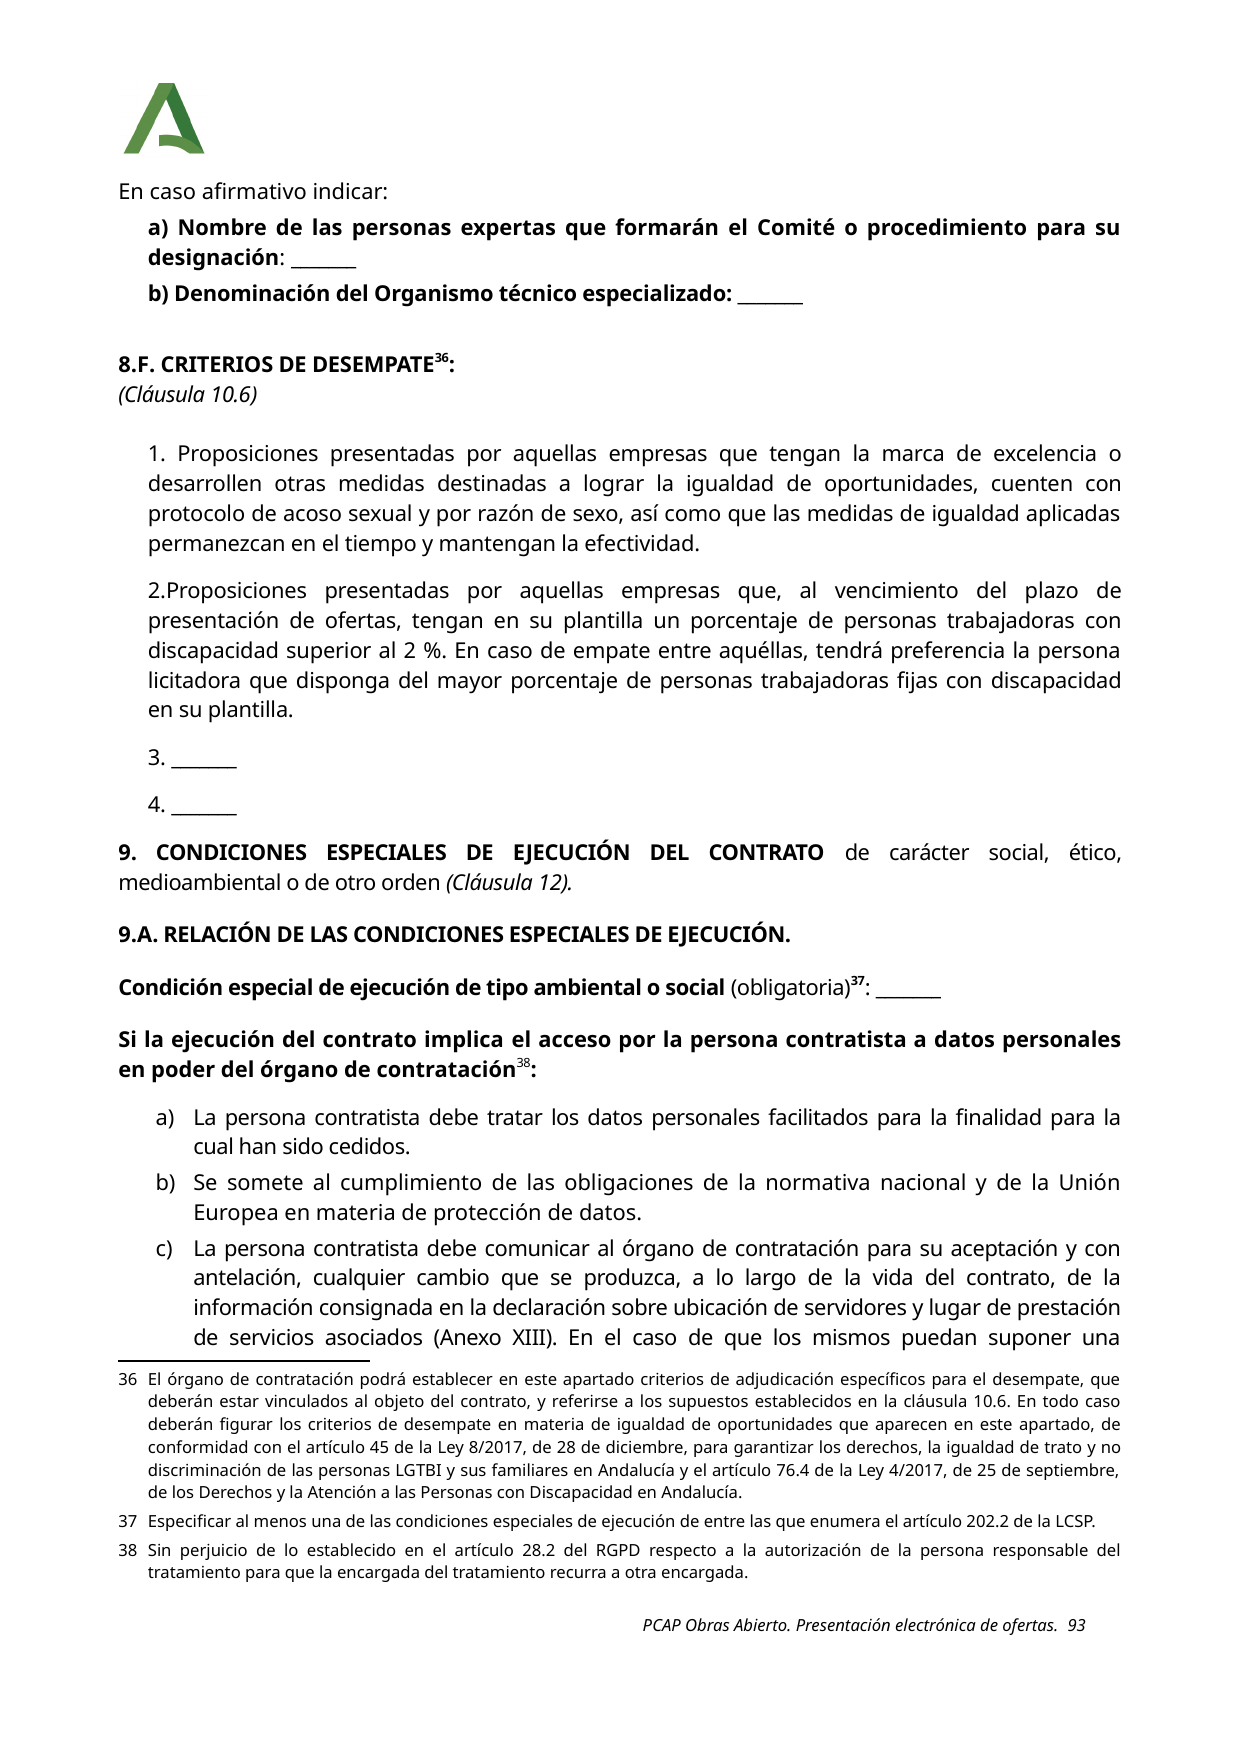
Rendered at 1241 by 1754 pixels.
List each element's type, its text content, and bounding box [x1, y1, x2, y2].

text 8.F. CRITERIOS DE DESEMPATE: [118, 349, 1122, 379]
text 1. Proposiciones presentadas por aquellas empresas que tengan la marca de excelencia o desarrollen otras medidas destinadas a lograr la igualdad de oportunidades, cuenten con protocolo de acoso sexual y por razón de sexo, así como que las medidas de igualdad aplicadas permanezcan en el tiempo y mantengan la efectividad. [148, 438, 1122, 558]
list La persona contratista debe tratar los datos personales facilitados para la finalidad para la cual han sido cedidos. [155, 1102, 1122, 1161]
picture [119, 78, 209, 158]
text El órgano de contratación podrá establecer en este apartado criterios de adjudicación específicos para el desempate, que deberán estar vinculados al objeto del contrato, y referirse a los supuestos establecidos en la cláusula 10.6. En todo caso deberán figurar los criterios de desempate en materia de igualdad de oportunidades que aparecen en este apartado, de conformidad con el artículo 45 de la Ley 8/2017, de 28 de diciembre, para garantizar los derechos, la igualdad de trato y no discriminación de las personas LGTBI y sus familiares en Andalucía y el artículo 76.4 de la Ley 4/2017, de 25 de septiembre, de los Derechos y la Atención a las Personas con Discapacidad en Andalucía. [118, 1367, 1122, 1504]
text b) Denominación del Organismo técnico especializado: _______ [148, 278, 1122, 307]
text 9. CONDICIONES ESPECIALES DE EJECUCIÓN DEL CONTRATO de carácter social, ético, medioambiental o de otro orden (Cláusula 12). [118, 837, 1122, 897]
text Sin perjuicio de lo establecido en el artículo 28.2 del RGPD respecto a la autorización de la persona responsable del tratamiento para que la encargada del tratamiento recurra a otra encargada. [118, 1538, 1122, 1584]
list Se somete al cumplimiento de las obligaciones de la normativa nacional y de la Unión Europea en materia de protección de datos. [155, 1167, 1122, 1227]
text En caso afirmativo indicar: [118, 176, 1122, 206]
list La persona contratista debe comunicar al órgano de contratación para su aceptación y con antelación, cualquier cambio que se produzca, a lo largo de la vida del contrato, de la información consignada en la declaración sobre ubicación de servidores y lugar de prestación de servicios asociados (Anexo XIII). En el caso de que los mismos puedan suponer una [155, 1233, 1122, 1352]
text Si la ejecución del contrato implica el acceso por la persona contratista a datos personales en poder del órgano de contratación: [118, 1024, 1122, 1084]
text 9.A. RELACIÓN DE LAS CONDICIONES ESPECIALES DE EJECUCIÓN. [118, 919, 1122, 949]
text 3. _______ [148, 742, 1122, 772]
text 2.Proposiciones presentadas por aquellas empresas que, al vencimiento del plazo de presentación de ofertas, tengan en su plantilla un porcentaje de personas trabajadoras con discapacidad superior al 2 %. En caso de empate entre aquéllas, tendrá preferencia la persona licitadora que disponga del mayor porcentaje de personas trabajadoras fijas con discapacidad en su plantilla. [148, 575, 1122, 724]
text Condición especial de ejecución de tipo ambiental o social (obligatoria): _______ [118, 972, 1122, 1002]
text 4. _______ [148, 789, 1122, 819]
text (Cláusula 10.6) [118, 379, 1122, 409]
text Especificar al menos una de las condiciones especiales de ejecución de entre las que enumera el artículo 202.2 de la LCSP. [118, 1509, 1122, 1532]
text a) Nombre de las personas expertas que formarán el Comité o procedimiento para su designación: _______ [148, 212, 1122, 272]
